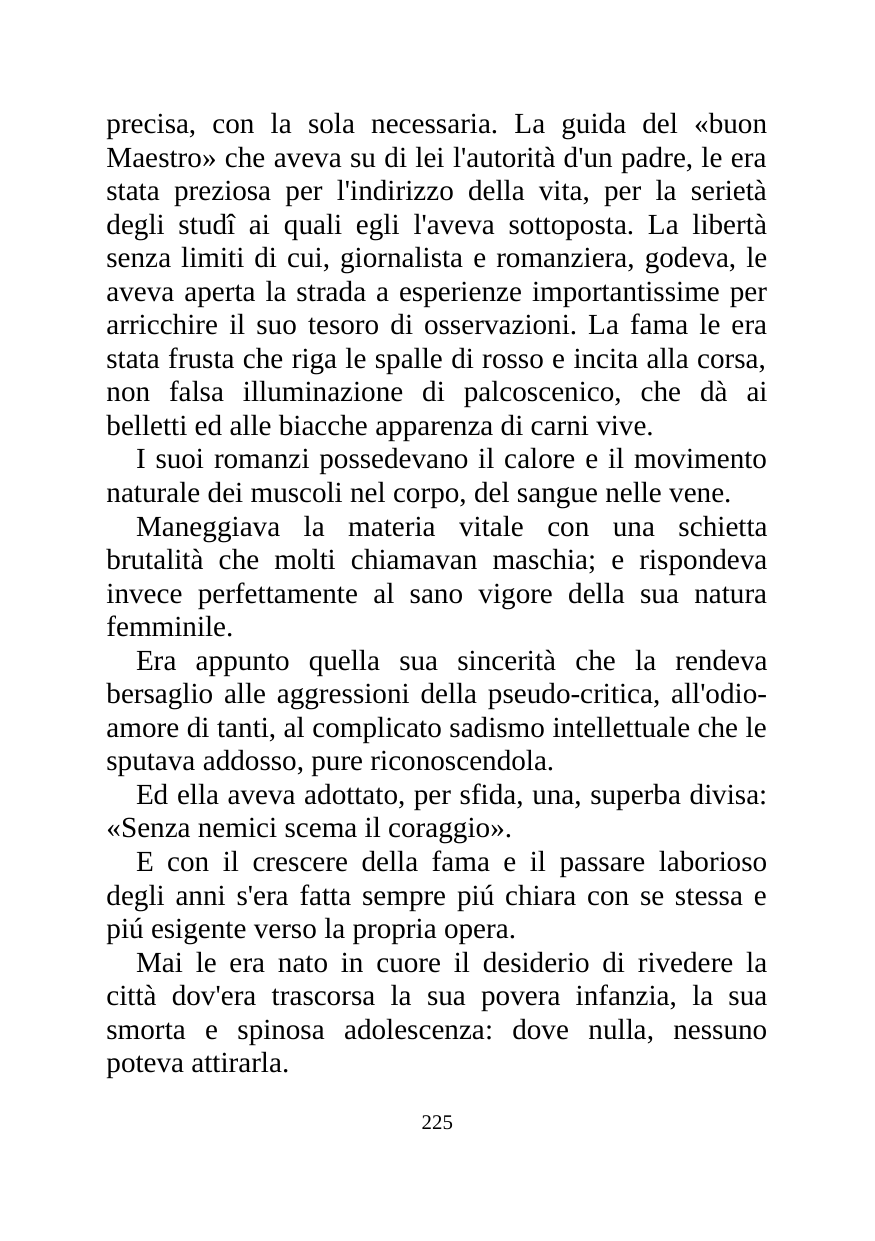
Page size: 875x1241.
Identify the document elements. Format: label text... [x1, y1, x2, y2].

text E con il crescere della fama e il passare laborioso degli anni s'era fatta sempre piú chiara con se stessa e piú esigente verso la propria opera. [106, 844, 768, 945]
text precisa, con la sola necessaria. La guida del «buon Maestro» che aveva su di lei l'autorità d'un padre, le era stata preziosa per l'indirizzo della vita, per la serietà degli studî ai quali egli l'aveva sottoposta. La libertà senza limiti di cui, giornalista e romanziera, godeva, le aveva aperta la strada a esperienze importantissime per arricchire il suo tesoro di osservazioni. La fama le era stata frusta che riga le spalle di rosso e incita alla corsa, non falsa illuminazione di palcoscenico, che dà ai belletti ed alle biacche apparenza di carni vive. [106, 106, 768, 442]
text Ed ella aveva adottato, per sfida, una, superba divisa: «Senza nemici scema il coraggio». [106, 777, 768, 844]
text Mai le era nato in cuore il desiderio di rivedere la città dov'era trascorsa la sua povera infanzia, la sua smorta e spinosa adolescenza: dove nulla, nessuno poteva attirarla. [106, 945, 768, 1079]
text Era appunto quella sua sincerità che la rendeva bersaglio alle aggressioni della pseudo-critica, all'odio-amore di tanti, al complicato sadismo intellettuale che le sputava addosso, pure riconoscendola. [106, 643, 768, 777]
text Maneggiava la materia vitale con una schietta brutalità che molti chiamavan maschia; e rispondeva invece perfettamente al sano vigore della sua natura femminile. [106, 509, 768, 643]
text I suoi romanzi possedevano il calore e il movimento naturale dei muscoli nel corpo, del sangue nelle vene. [106, 442, 768, 509]
